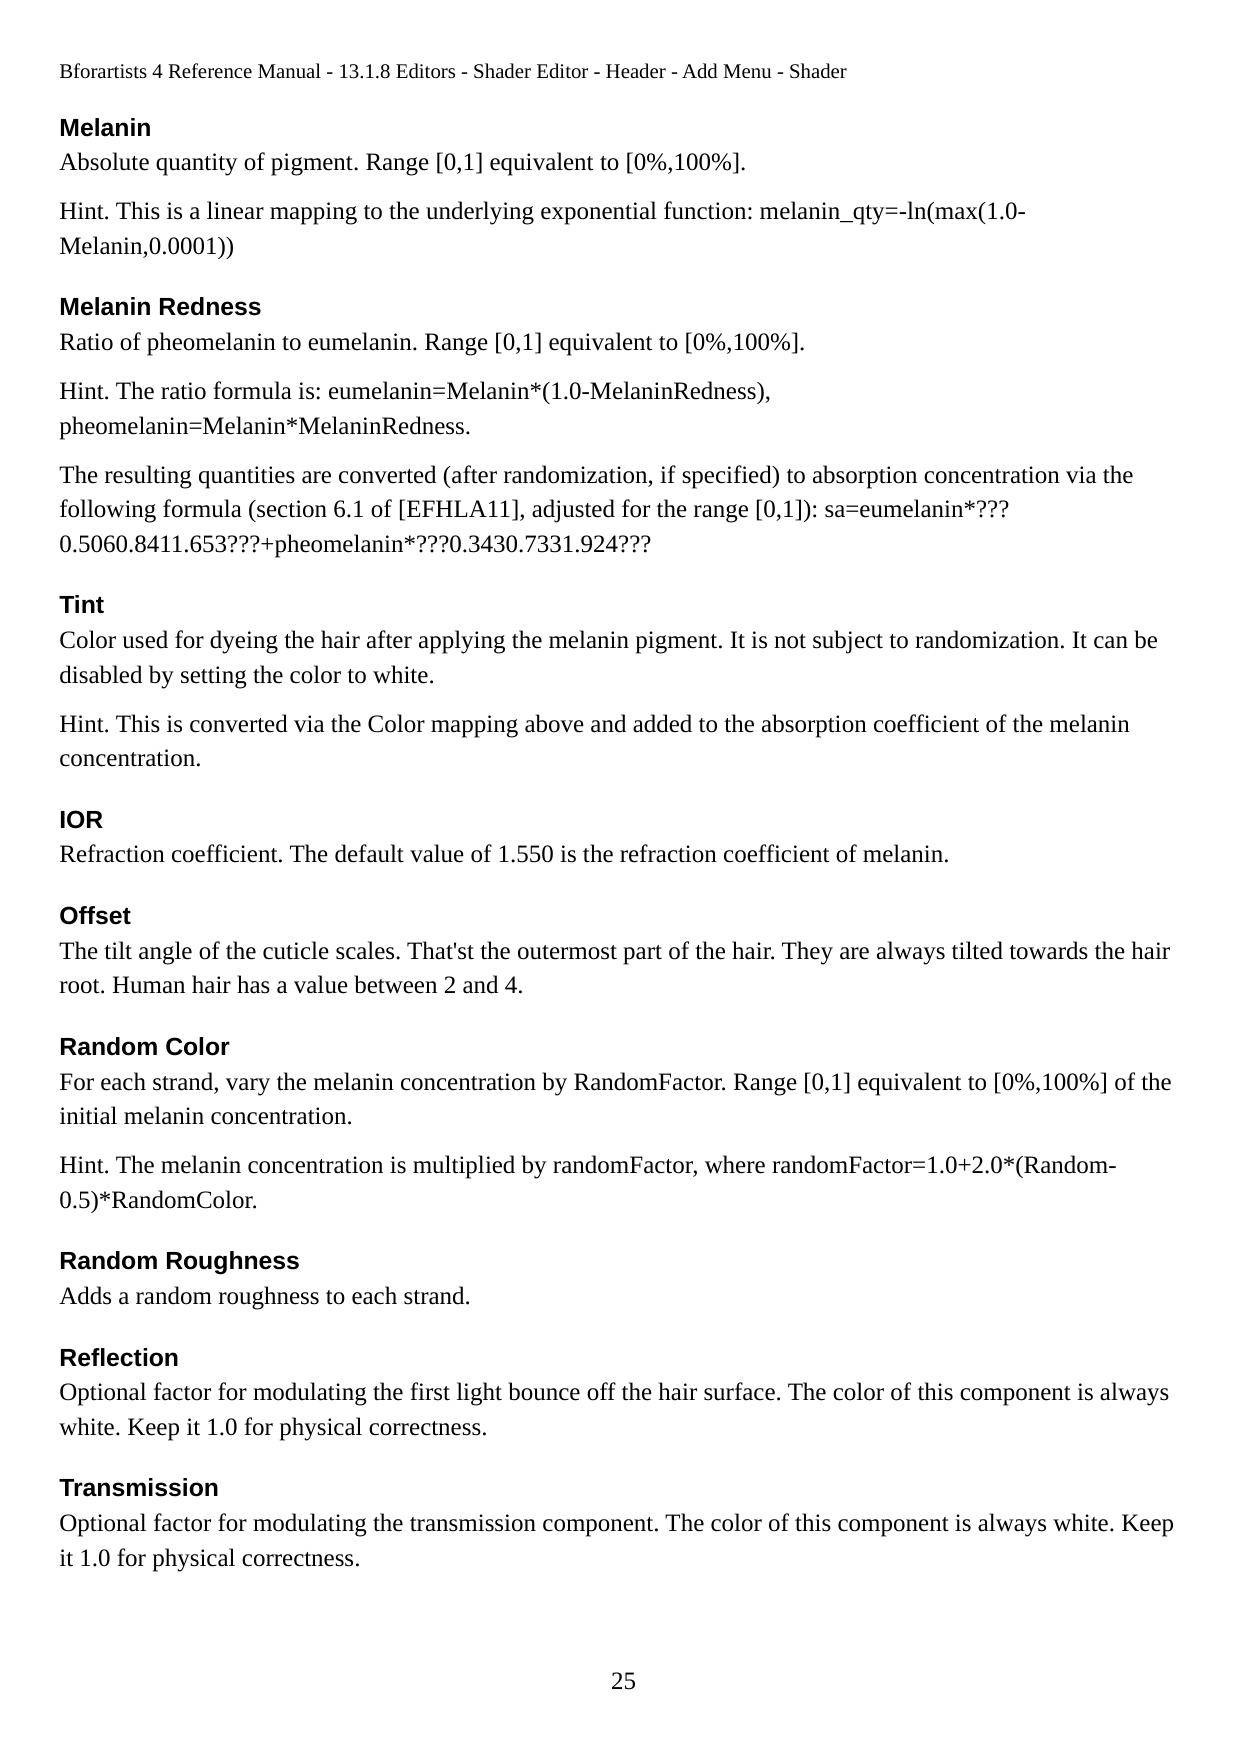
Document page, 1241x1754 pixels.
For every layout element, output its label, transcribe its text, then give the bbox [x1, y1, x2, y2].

subtitle Melanin Redness [59, 292, 1181, 321]
text For each strand, vary the melanin concentration by RandomFactor. Range [0,1] equivalent to [0%,100%] of the initial melanin concentration. [59, 1067, 1181, 1130]
text Adds a random roughness to each strand. [59, 1281, 1181, 1310]
text Ratio of pheomelanin to eumelanin. Range [0,1] equivalent to [0%,100%]. [59, 327, 1181, 356]
text Refraction coefficient. The default value of 1.550 is the refraction coefficient of melanin. [59, 839, 1181, 868]
subtitle Random Color [59, 1032, 1181, 1061]
subtitle Reflection [59, 1343, 1181, 1371]
text Hint. The melanin concentration is multiplied by randomFactor, where randomFactor=1.0+2.0*(Random-0.5)*RandomColor. [59, 1150, 1181, 1213]
subtitle Transmission [59, 1473, 1181, 1502]
text Optional factor for modulating the first light bounce off the hair surface. The color of this component is always white. Keep it 1.0 for physical correctness. [59, 1377, 1181, 1441]
text Color used for dyeing the hair after applying the melanin pigment. It is not subject to randomization. It can be disabled by setting the color to white. [59, 625, 1181, 688]
subtitle Random Roughness [59, 1246, 1181, 1275]
subtitle Offset [59, 901, 1181, 930]
text The resulting quantities are converted (after randomization, if specified) to absorption concentration via the following formula (section 6.1 of [EFHLA11], adjusted for the range [0,1]): sa=eumelanin*???0.5060.8411.653???+pheomelanin*???0.3430.7331.924??? [59, 460, 1181, 558]
text Optional factor for modulating the transmission component. The color of this component is always white. Keep it 1.0 for physical correctness. [59, 1508, 1181, 1572]
text Hint. The ratio formula is: eumelanin=Melanin*(1.0-MelaninRedness), pheomelanin=Melanin*MelaninRedness. [59, 376, 1181, 439]
text Hint. This is converted via the Color mapping above and added to the absorption coefficient of the melanin concentration. [59, 709, 1181, 772]
subtitle Tint [59, 590, 1181, 619]
subtitle Melanin [59, 113, 1181, 141]
text Absolute quantity of pigment. Range [0,1] equivalent to [0%,100%]. [59, 147, 1181, 176]
subtitle IOR [59, 805, 1181, 833]
text Hint. This is a linear mapping to the underlying exponential function: melanin_qty=-ln(max(1.0-Melanin,0.0001)) [59, 196, 1181, 260]
text The tilt angle of the cuticle scales. That'st the outermost part of the hair. They are always tilted towards the hair root. Human hair has a value between 2 and 4. [59, 936, 1181, 999]
